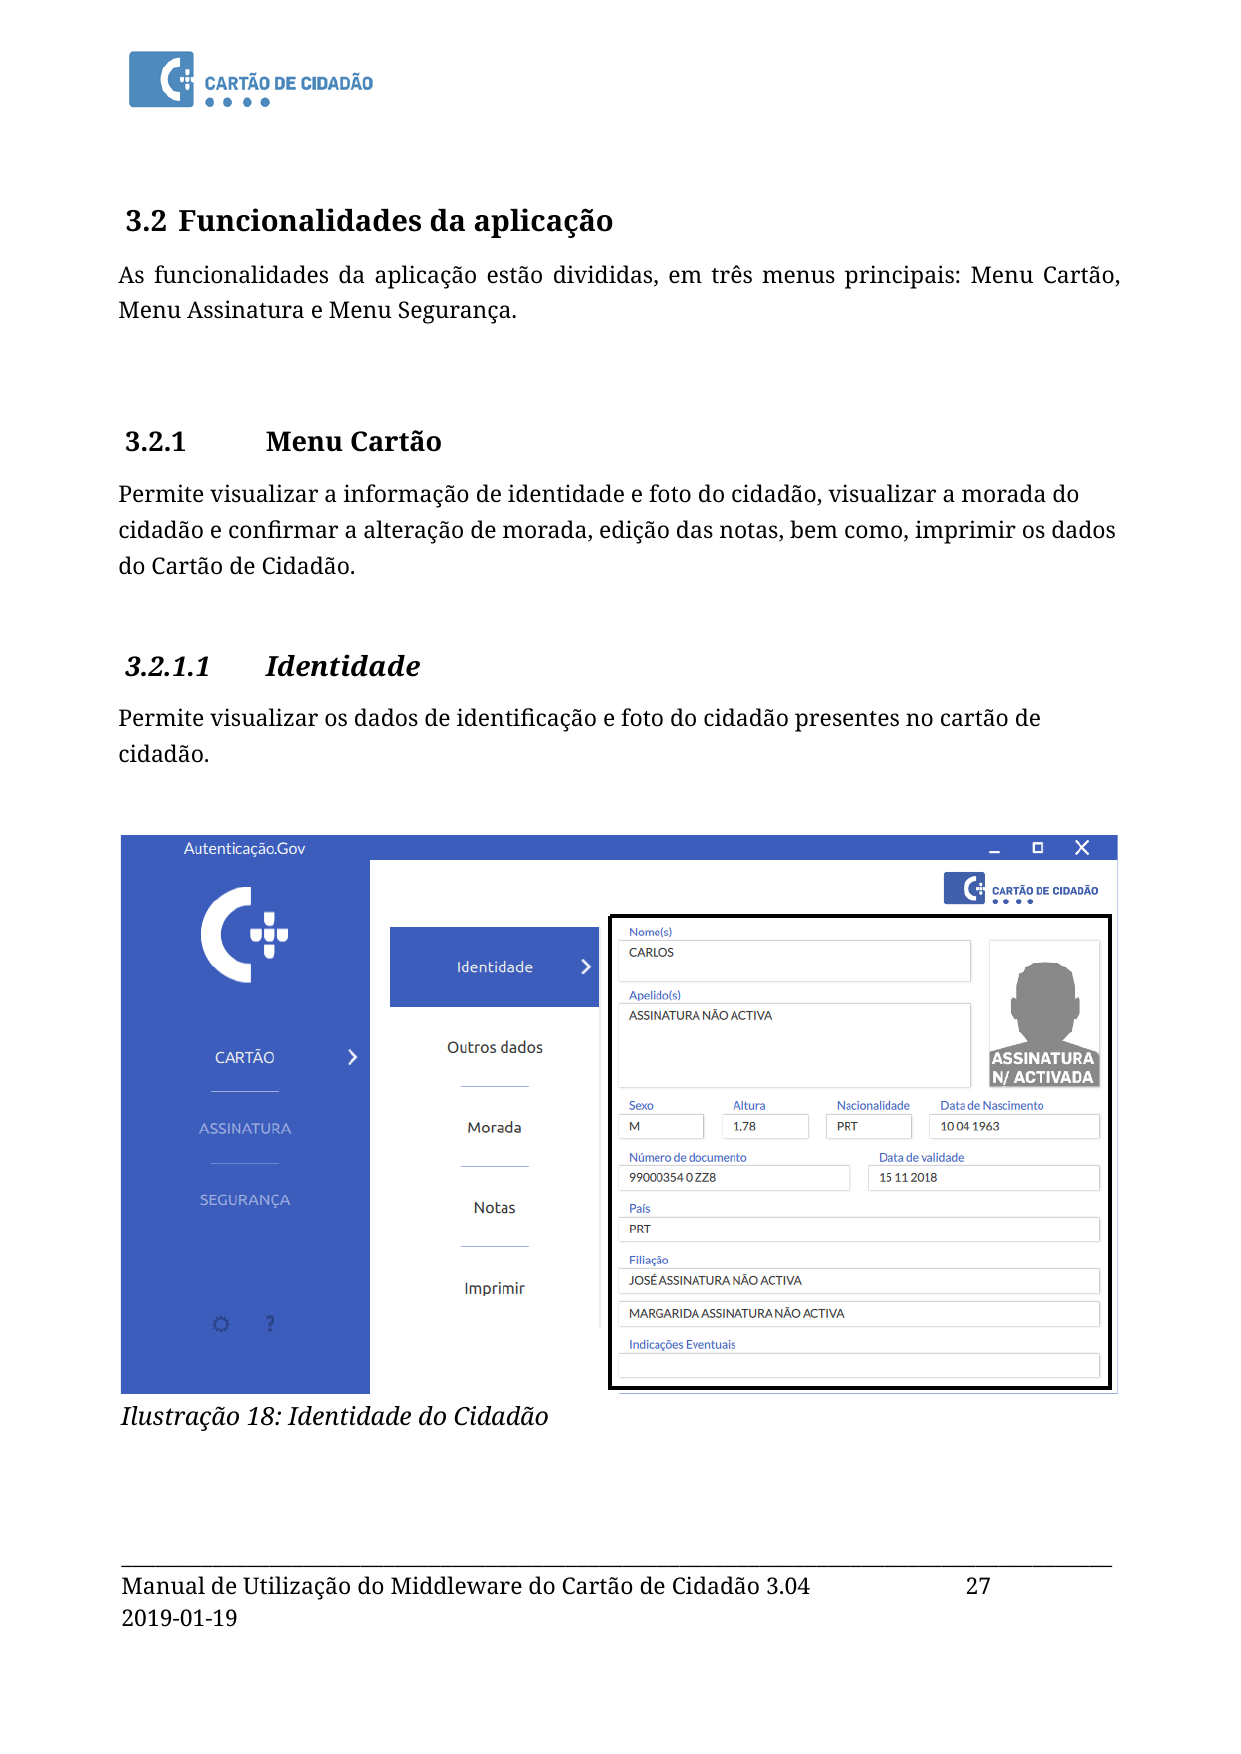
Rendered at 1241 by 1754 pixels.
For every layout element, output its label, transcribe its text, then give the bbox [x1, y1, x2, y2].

subtitle Identidade [118, 646, 1122, 684]
picture [127, 45, 420, 115]
text Ilustração 18: Identidade do Cidadão [121, 1394, 1118, 1433]
text Permite visualizar a informação de identidade e foto do cidadão, visualizar a morada do cidadão e confirmar a alteração de morada, edição das notas, bem como, imprimir os dados do Cartão de Cidadão. [118, 478, 1122, 581]
text As funcionalidades da aplicação estão divididas, em três menus principais: Menu Cartão, Menu Assinatura e Menu Segurança. [118, 258, 1122, 326]
subtitle Funcionalidades da aplicação [118, 200, 1122, 240]
text Permite visualizar os dados de identificação e foto do cidadão presentes no cartão de cidadão. [118, 702, 1122, 769]
picture [120, 835, 1118, 1394]
subtitle Menu Cartão [118, 423, 1122, 460]
